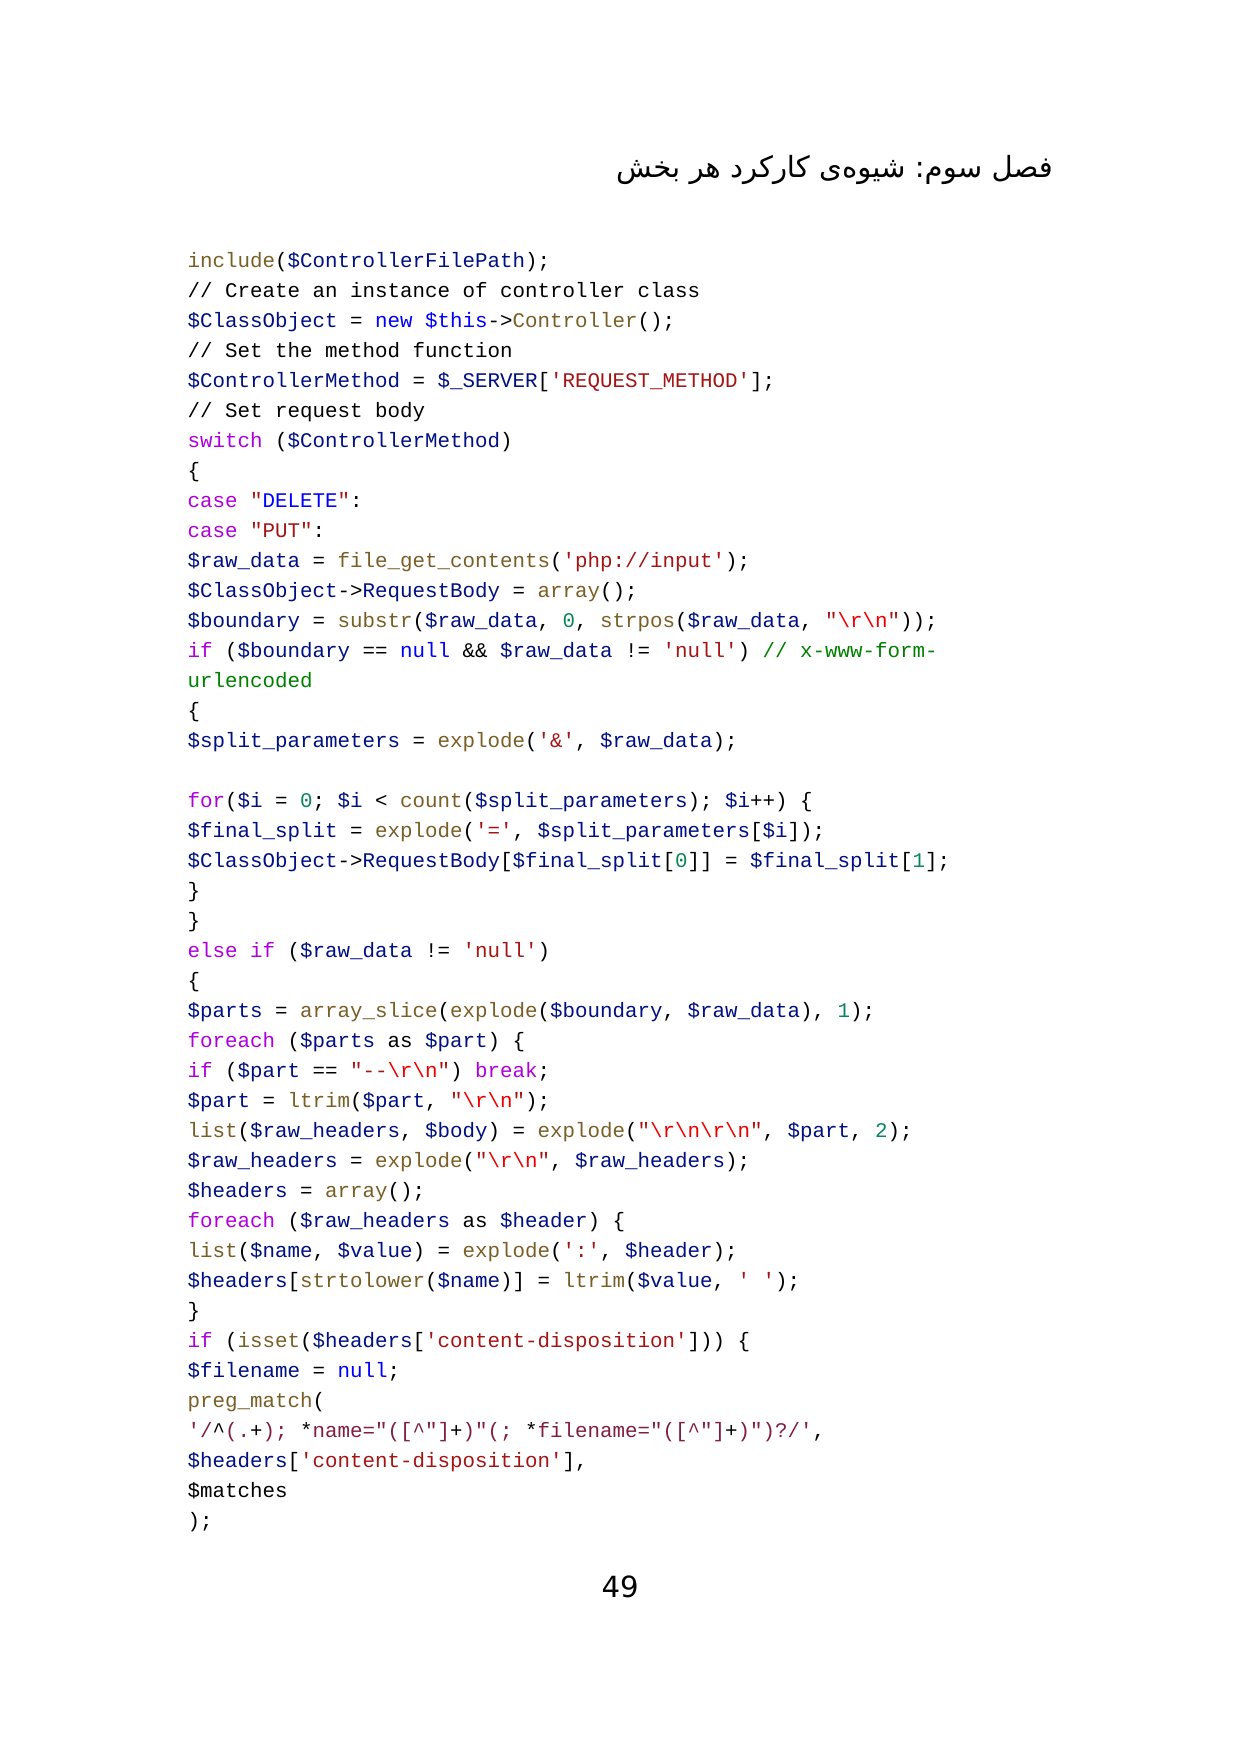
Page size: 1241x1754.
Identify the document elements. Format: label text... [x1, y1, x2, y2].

text $headers[strtolower($name)] = ltrim($value, ' '); [187, 1264, 1053, 1294]
text $ClassObject = new $this->Controller(); [187, 304, 1053, 334]
text list($raw_headers, $body) = explode("\r\n\r\n", $part, 2); [187, 1114, 1053, 1144]
text } [187, 904, 1053, 934]
text $final_split = explode('=', $split_parameters[$i]); [187, 814, 1053, 844]
text $raw_headers = explode("\r\n", $raw_headers); [187, 1144, 1053, 1174]
text // Set request body [187, 394, 1053, 424]
text } [187, 1294, 1053, 1324]
text if ($boundary == null && $raw_data != 'null') // x-www-form-urlencoded [187, 634, 1053, 694]
text $part = ltrim($part, "\r\n"); [187, 1084, 1053, 1114]
text $headers = array(); [187, 1174, 1053, 1204]
text $split_parameters = explode('&', $raw_data); [187, 724, 1053, 754]
text ); [187, 1504, 1053, 1534]
text { [187, 454, 1053, 484]
text switch ($ControllerMethod) [187, 424, 1053, 454]
text else if ($raw_data != 'null') [187, 934, 1053, 964]
text $headers['content-disposition'], [187, 1444, 1053, 1474]
text case "PUT": [187, 514, 1053, 544]
text $ControllerMethod = $_SERVER['REQUEST_METHOD']; [187, 364, 1053, 394]
text list($name, $value) = explode(':', $header); [187, 1234, 1053, 1264]
text case "DELETE": [187, 484, 1053, 514]
text preg_match( [187, 1384, 1053, 1414]
text { [187, 964, 1053, 994]
text // Create an instance of controller class [187, 274, 1053, 304]
text '/^(.+); *name="([^"]+)"(; *filename="([^"]+)")?/', [187, 1414, 1053, 1444]
text $filename = null; [187, 1354, 1053, 1384]
text include($ControllerFilePath); [187, 244, 1053, 274]
text $parts = array_slice(explode($boundary, $raw_data), 1); [187, 994, 1053, 1024]
text foreach ($raw_headers as $header) { [187, 1204, 1053, 1234]
text // Set the method function [187, 334, 1053, 364]
text foreach ($parts as $part) { [187, 1024, 1053, 1054]
text $matches [187, 1474, 1053, 1504]
text $ClassObject->RequestBody[$final_split[0]] = $final_split[1]; [187, 844, 1053, 874]
text if (isset($headers['content-disposition'])) { [187, 1324, 1053, 1354]
text { [187, 694, 1053, 724]
text $raw_data = file_get_contents('php://input'); [187, 544, 1053, 574]
text } [187, 874, 1053, 904]
text $boundary = substr($raw_data, 0, strpos($raw_data, "\r\n")); [187, 604, 1053, 634]
text for($i = 0; $i < count($split_parameters); $i++) { [187, 784, 1053, 814]
text if ($part == "--\r\n") break; [187, 1054, 1053, 1084]
text $ClassObject->RequestBody = array(); [187, 574, 1053, 604]
